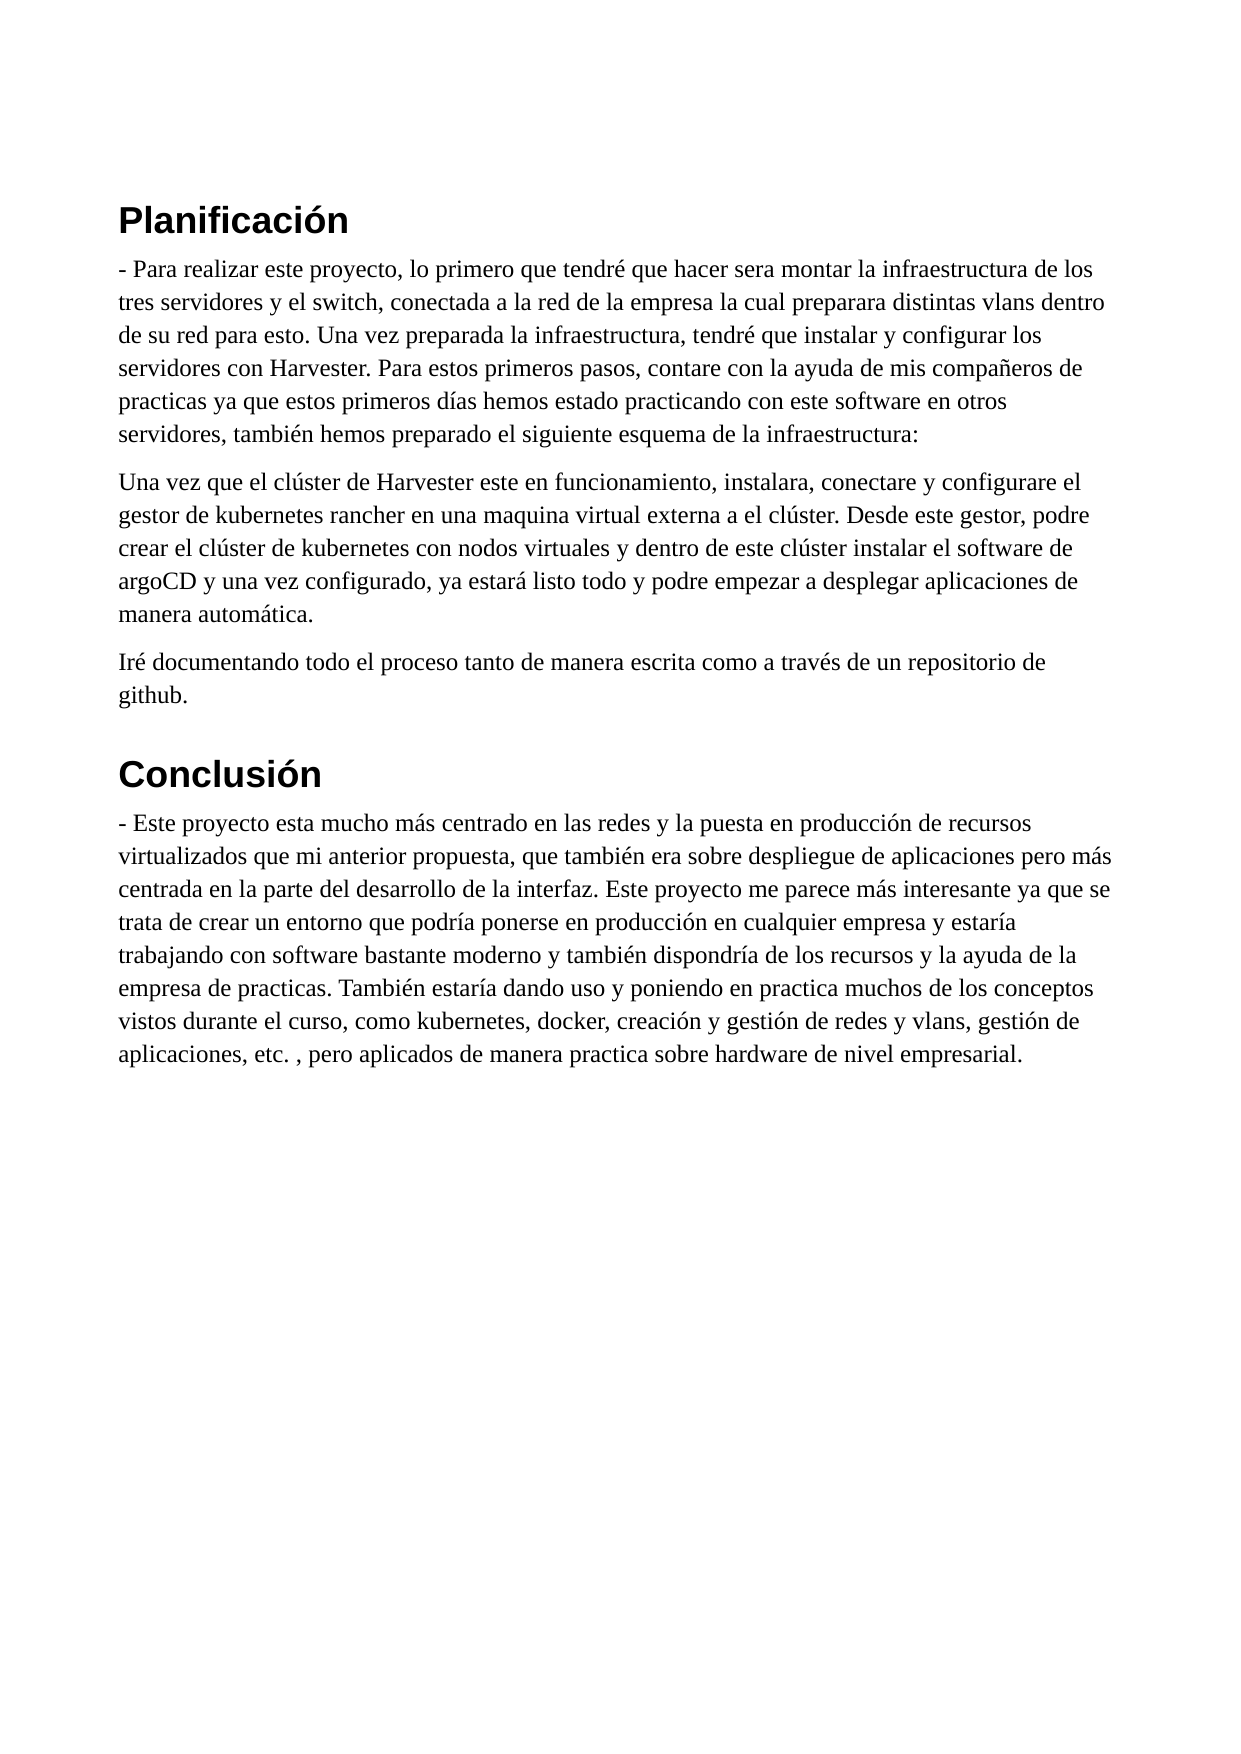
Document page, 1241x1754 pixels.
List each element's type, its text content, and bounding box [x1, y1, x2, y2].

text - Este proyecto esta mucho más centrado en las redes y la puesta en producción de recursos virtualizados que mi anterior propuesta, que también era sobre despliegue de aplicaciones pero más centrada en la parte del desarrollo de la interfaz. Este proyecto me parece más interesante ya que se trata de crear un entorno que podría ponerse en producción en cualquier empresa y estaría trabajando con software bastante moderno y también dispondría de los recursos y la ayuda de la empresa de practicas. También estaría dando uso y poniendo en practica muchos de los conceptos vistos durante el curso, como kubernetes, docker, creación y gestión de redes y vlans, gestión de aplicaciones, etc. , pero aplicados de manera practica sobre hardware de nivel empresarial. [118, 808, 1122, 1068]
subtitle Conclusión [118, 752, 1122, 796]
text Iré documentando todo el proceso tanto de manera escrita como a través de un repositorio de github. [118, 647, 1122, 708]
text - Para realizar este proyecto, lo primero que tendré que hacer sera montar la infraestructura de los tres servidores y el switch, conectada a la red de la empresa la cual preparara distintas vlans dentro de su red para esto. Una vez preparada la infraestructura, tendré que instalar y configurar los servidores con Harvester. Para estos primeros pasos, contare con la ayuda de mis compañeros de practicas ya que estos primeros días hemos estado practicando con este software en otros servidores, también hemos preparado el siguiente esquema de la infraestructura: [118, 254, 1122, 448]
subtitle Planificación [118, 199, 1122, 242]
text Una vez que el clúster de Harvester este en funcionamiento, instalara, conectare y configurare el gestor de kubernetes rancher en una maquina virtual externa a el clúster. Desde este gestor, podre crear el clúster de kubernetes con nodos virtuales y dentro de este clúster instalar el software de argoCD y una vez configurado, ya estará listo todo y podre empezar a desplegar aplicaciones de manera automática. [118, 467, 1122, 628]
